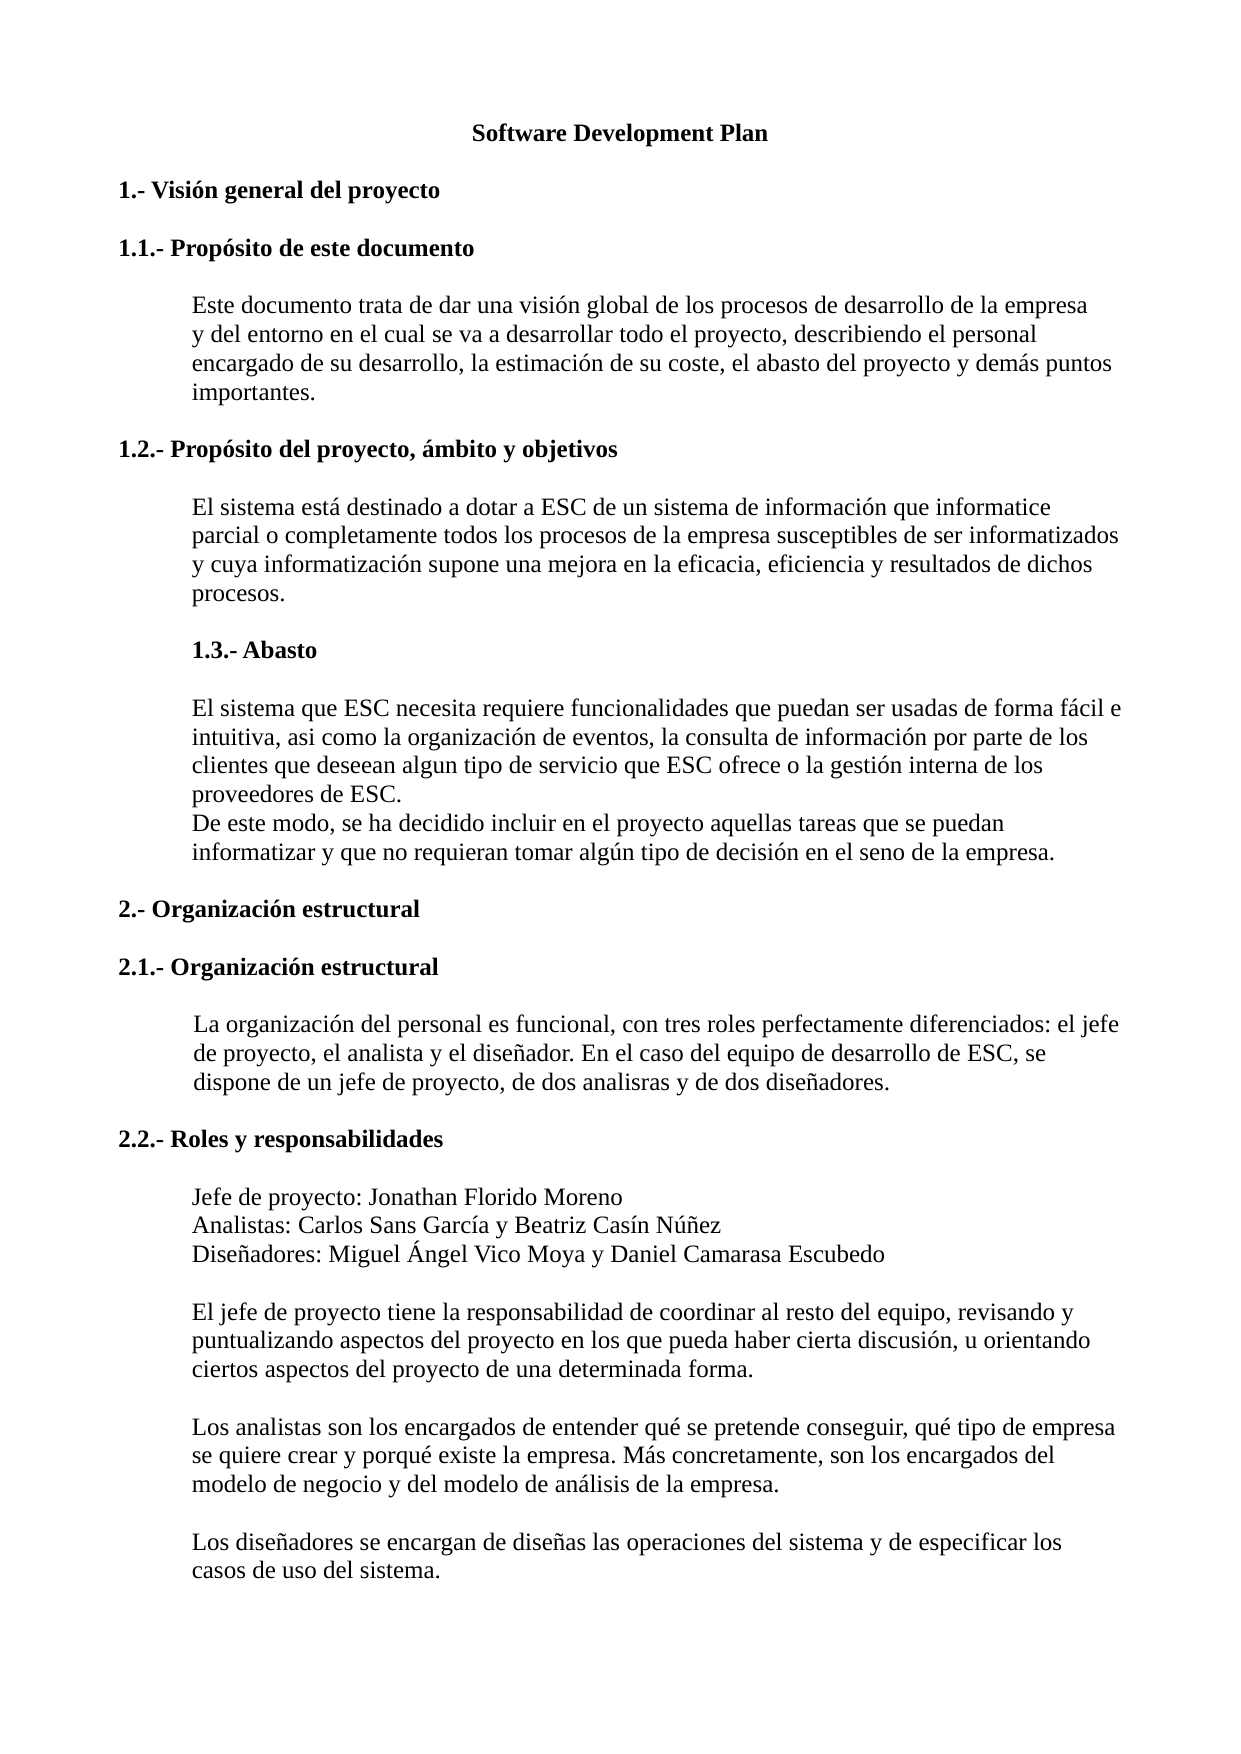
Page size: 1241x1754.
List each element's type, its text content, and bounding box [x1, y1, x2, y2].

text De este modo, se ha decidido incluir en el proyecto aquellas tareas que se puedan informatizar y que no requieran tomar algún tipo de decisión en el seno de la empresa. [118, 808, 1122, 866]
text se quiere crear y porqué existe la empresa. Más concretamente, son los encargados del [118, 1441, 1122, 1469]
subtitle 2.1.- Organización estructural [118, 952, 1122, 981]
text casos de uso del sistema. [118, 1556, 1122, 1584]
text ciertos aspectos del proyecto de una determinada forma. [118, 1354, 1122, 1383]
text modelo de negocio y del modelo de análisis de la empresa. [118, 1469, 1122, 1498]
subtitle 2.- Organización estructural [118, 894, 1122, 923]
text La organización del personal es funcional, con tres roles perfectamente diferenciados: el jefe de proyecto, el analista y el diseñador. En el caso del equipo de desarrollo de ESC, se dispone de un jefe de proyecto, de dos analisras y de dos diseñadores. [193, 1009, 1122, 1096]
text Los diseñadores se encargan de diseñas las operaciones del sistema y de especificar los [118, 1527, 1122, 1556]
text El sistema que ESC necesita requiere funcionalidades que puedan ser usadas de forma fácil e intuitiva, asi como la organización de eventos, la consulta de información por parte de los clientes que deseean algun tipo de servicio que ESC ofrece o la gestión interna de los proveedores de ESC. [118, 693, 1122, 808]
text El jefe de proyecto tiene la responsabilidad de coordinar al resto del equipo, revisando y [118, 1297, 1122, 1326]
text puntualizando aspectos del proyecto en los que pueda haber cierta discusión, u orientando [118, 1326, 1122, 1354]
subtitle 1.2.- Propósito del proyecto, ámbito y objetivos [118, 434, 1122, 463]
text El sistema está destinado a dotar a ESC de un sistema de información que informatice parcial o completamente todos los procesos de la empresa susceptibles de ser informatizados y cuya informatización supone una mejora en la eficacia, eficiencia y resultados de dichos procesos. [118, 492, 1122, 607]
subtitle 1.1.- Propósito de este documento [118, 233, 1122, 262]
text encargado de su desarrollo, la estimación de su coste, el abasto del proyecto y demás puntos [118, 348, 1122, 377]
subtitle 1.- Visión general del proyecto [118, 176, 1122, 204]
text Este documento trata de dar una visión global de los procesos de desarrollo de la empresa [118, 291, 1122, 319]
text Jefe de proyecto: Jonathan Florido Moreno Analistas: Carlos Sans García y Beatriz Casín Núñez Diseñadores: Miguel Ángel Vico Moya y Daniel Camarasa Escubedo [118, 1182, 1122, 1268]
text Los analistas son los encargados de entender qué se pretende conseguir, qué tipo de empresa [118, 1412, 1122, 1441]
text 1.3.- Abasto [118, 636, 1122, 664]
title Software Development Plan [118, 118, 1122, 147]
subtitle 2.2.- Roles y responsabilidades [118, 1124, 1122, 1153]
text importantes. [118, 377, 1122, 406]
text y del entorno en el cual se va a desarrollar todo el proyecto, describiendo el personal [118, 319, 1122, 348]
